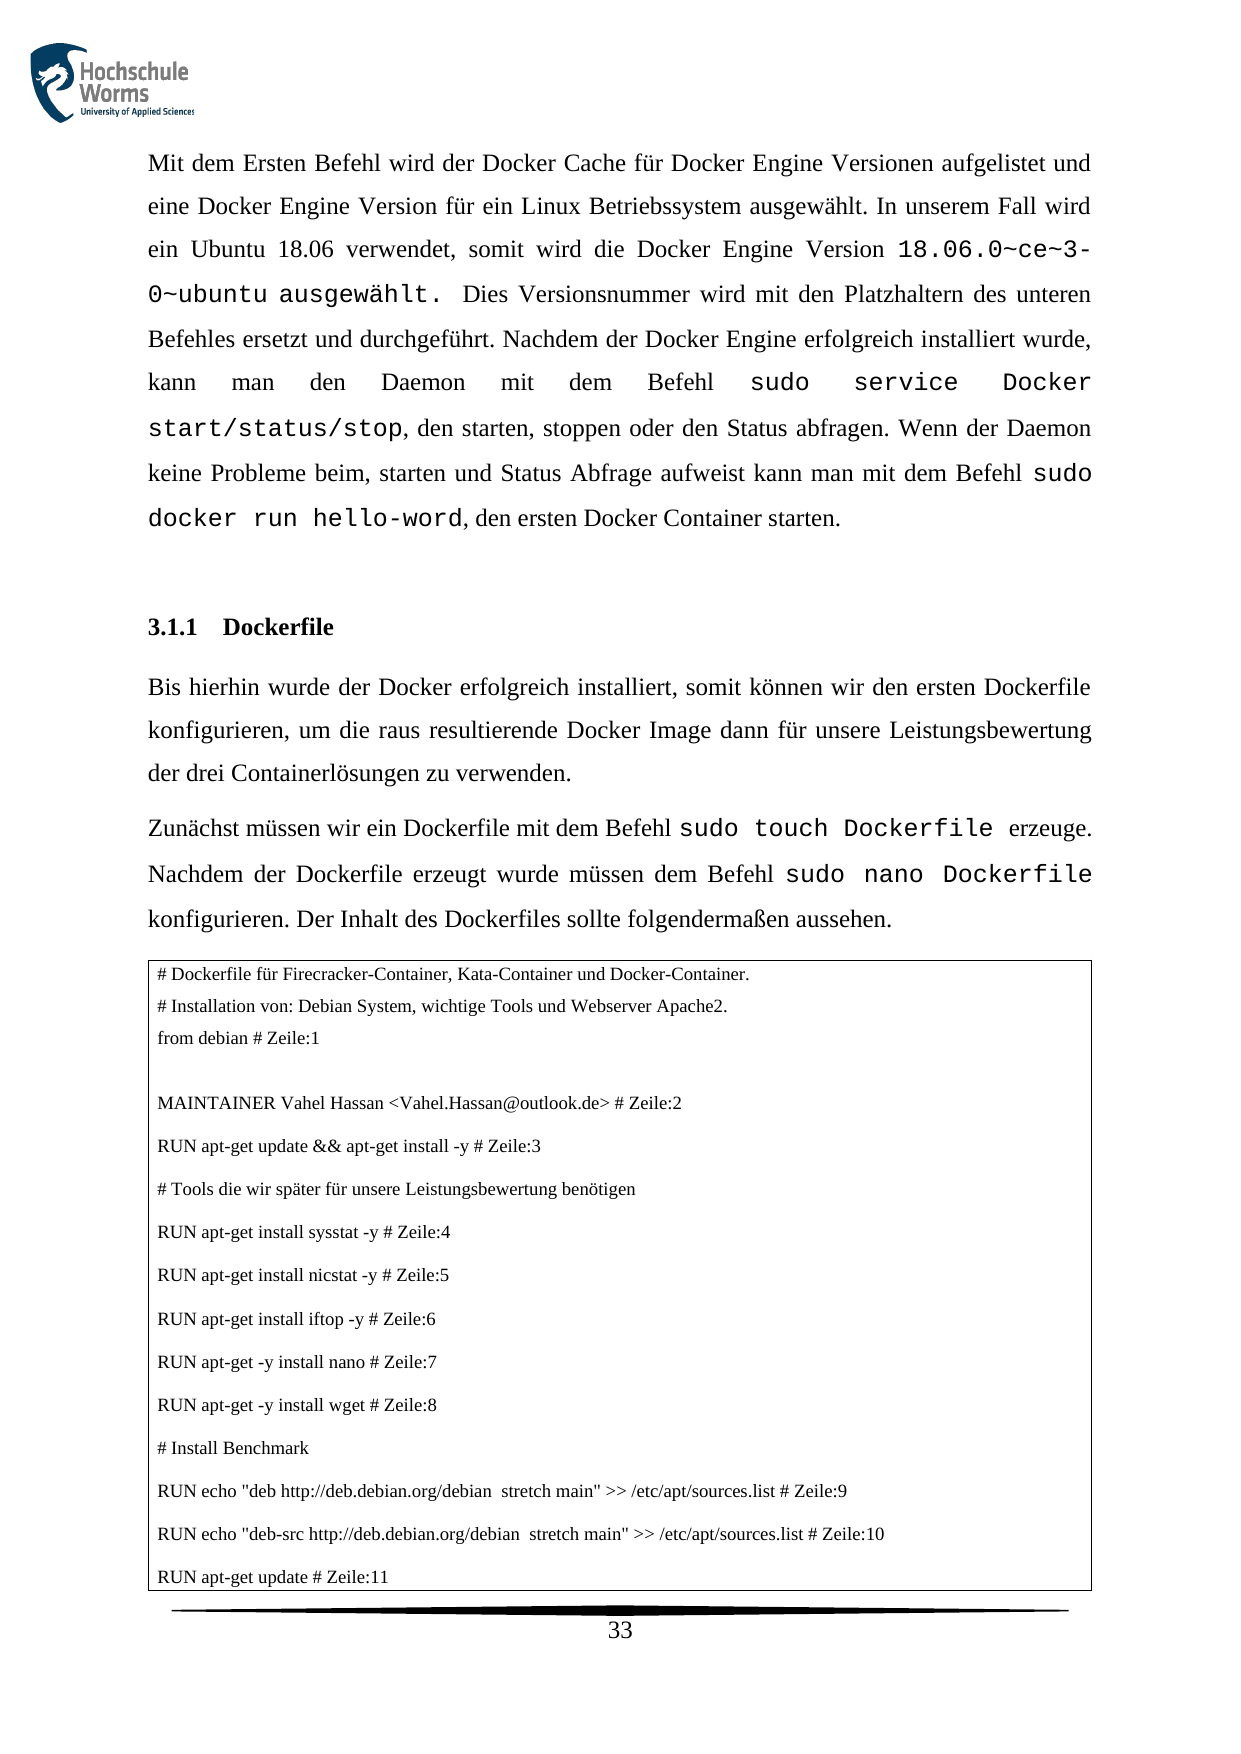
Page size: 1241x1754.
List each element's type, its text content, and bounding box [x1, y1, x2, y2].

text RUN apt-get install iftop -y # Zeile:6 [149, 1304, 1091, 1329]
text Bis hierhin wurde der Docker erfolgreich installiert, somit können wir den ersten Dockerfile konfigurieren, um die raus resultierende Docker Image dann für unsere Leistungsbewertung der drei Containerlösungen zu verwenden. [148, 672, 1092, 787]
text RUN apt-get update # Zeile:11 [149, 1563, 1091, 1590]
text RUN echo "deb-src http://deb.debian.org/debian stretch main" >> /etc/apt/sources.list # Zeile:10 [149, 1520, 1091, 1545]
text from debian # Zeile:1 [149, 1024, 1091, 1049]
text RUN apt-get update && apt-get install -y # Zeile:3 [149, 1132, 1091, 1157]
subtitle Dockerfile [148, 612, 1092, 641]
text Zunächst müssen wir ein Dockerfile mit dem Befehl sudo touch Dockerfile erzeuge. Nachdem der Dockerfile erzeugt wurde müssen dem Befehl sudo nano Dockerfile konfigurieren. Der Inhalt des Dockerfiles sollte folgendermaßen aussehen. [148, 813, 1092, 933]
text # Installation von: Debian System, wichtige Tools und Webserver Apache2. [149, 992, 1091, 1017]
text # Dockerfile für Firecracker-Container, Kata-Container und Docker-Container. [149, 961, 1091, 984]
text RUN apt-get install sysstat -y # Zeile:4 [149, 1218, 1091, 1243]
text RUN apt-get -y install wget # Zeile:8 [149, 1391, 1091, 1415]
text # Tools die wir später für unsere Leistungsbewertung benötigen [149, 1175, 1091, 1200]
text MAINTAINER Vahel Hassan <Vahel.Hassan@outlook.de> # Zeile:2 [149, 1089, 1091, 1113]
text Mit dem Ersten Befehl wird der Docker Cache für Docker Engine Versionen aufgelistet und eine Docker Engine Version für ein Linux Betriebssystem ausgewählt. In unserem Fall wird ein Ubuntu 18.06 verwendet, somit wird die Docker Engine Version 18.06.0~ce~3-0~ubuntu ausgewählt. Dies Versionsnummer wird mit den Platzhaltern des unteren Befehles ersetzt und durchgeführt. Nachdem der Docker Engine erfolgreich installiert wurde, kann man den Daemon mit dem Befehl sudo service Docker start/status/stop, den starten, stoppen oder den Status abfragen. Wenn der Daemon keine Probleme beim, starten und Status Abfrage aufweist kann man mit dem Befehl sudo docker run hello-word, den ersten Docker Container starten. [148, 148, 1092, 534]
text # Install Benchmark [149, 1434, 1091, 1458]
text RUN apt-get -y install nano # Zeile:7 [149, 1347, 1091, 1372]
text RUN echo "deb http://deb.debian.org/debian stretch main" >> /etc/apt/sources.list # Zeile:9 [149, 1477, 1091, 1502]
text RUN apt-get install nicstat -y # Zeile:5 [149, 1261, 1091, 1286]
